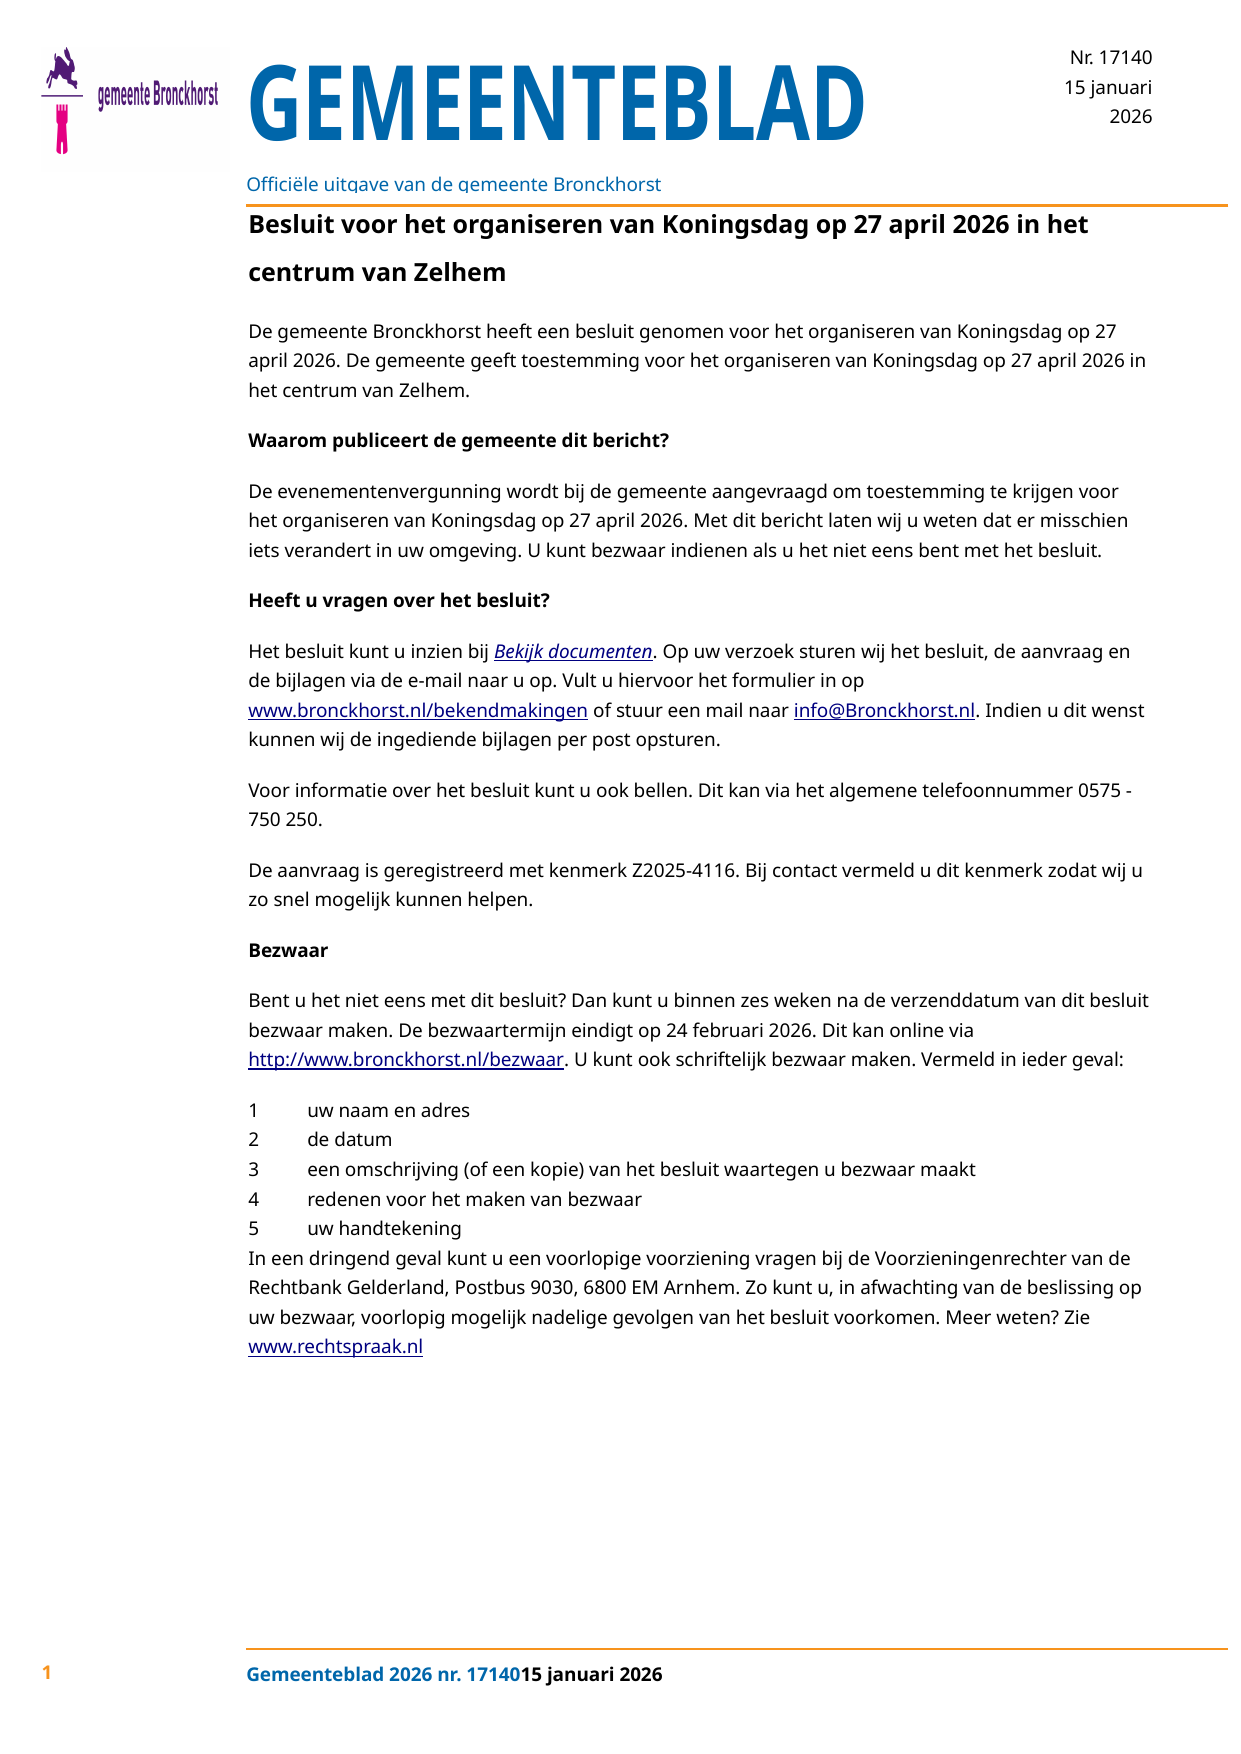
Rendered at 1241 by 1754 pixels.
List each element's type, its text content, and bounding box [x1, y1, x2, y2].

list uw naam en adres [248, 1097, 1152, 1123]
text De evenementenvergunning wordt bij de gemeente aangevraagd om toestemming te krijgen voor het organiseren van Koningsdag op 27 april 2026. Met dit bericht laten wij u weten dat er misschien iets verandert in uw omgeving. U kunt bezwaar indienen als u het niet eens bent met het besluit. [248, 478, 1152, 563]
text Het besluit kunt u inzien bij Bekijk documenten. Op uw verzoek sturen wij het besluit, de aanvraag en de bijlagen via de e-mail naar u op. Vult u hiervoor het formulier in op www.bronckhorst.nl/bekendmakingen of stuur een mail naar info@Bronckhorst.nl. Indien u dit wenst kunnen wij de ingediende bijlagen per post opsturen. [248, 638, 1152, 752]
list redenen voor het maken van bezwaar [248, 1186, 1152, 1212]
text De aanvraag is geregistreerd met kenmerk Z2025-4116. Bij contact vermeld u dit kenmerk zodat wij u zo snel mogelijk kunnen helpen. [248, 857, 1152, 912]
text In een dringend geval kunt u een voorlopige voorziening vragen bij de Voorzieningenrechter van de Rechtbank Gelderland, Postbus 9030, 6800 EM Arnhem. Zo kunt u, in afwachting van de beslissing op uw bezwaar, voorlopig mogelijk nadelige gevolgen van het besluit voorkomen. Meer weten? Zie www.rechtspraak.nl [248, 1245, 1152, 1359]
text Bent u het niet eens met dit besluit? Dan kunt u binnen zes weken na de verzenddatum van dit besluit bezwaar maken. De bezwaartermijn eindigt op 24 februari 2026. Dit kan online via http://www.bronckhorst.nl/bezwaar. U kunt ook schriftelijk bezwaar maken. Vermeld in ieder geval: [248, 987, 1152, 1072]
text De gemeente Bronckhorst heeft een besluit genomen voor het organiseren van Koningsdag op 27 april 2026. De gemeente geeft toestemming voor het organiseren van Koningsdag op 27 april 2026 in het centrum van Zelhem. [248, 318, 1152, 403]
list een omschrijving (of een kopie) van het besluit waartegen u bezwaar maakt [248, 1156, 1152, 1182]
text Waarom publiceert de gemeente dit bericht? [248, 427, 1152, 453]
picture [41, 47, 231, 172]
list de datum [248, 1127, 1152, 1152]
text Besluit voor het organiseren van Koningsdag op 27 april 2026 in het centrum van Zelhem [248, 207, 1152, 288]
text Heeft u vragen over het besluit? [248, 587, 1152, 613]
text Voor informatie over het besluit kunt u ook bellen. Dit kan via het algemene telefoonnummer 0575 - 750 250. [248, 777, 1152, 832]
text Bezwaar [248, 937, 1152, 963]
list uw handtekening [248, 1215, 1152, 1241]
